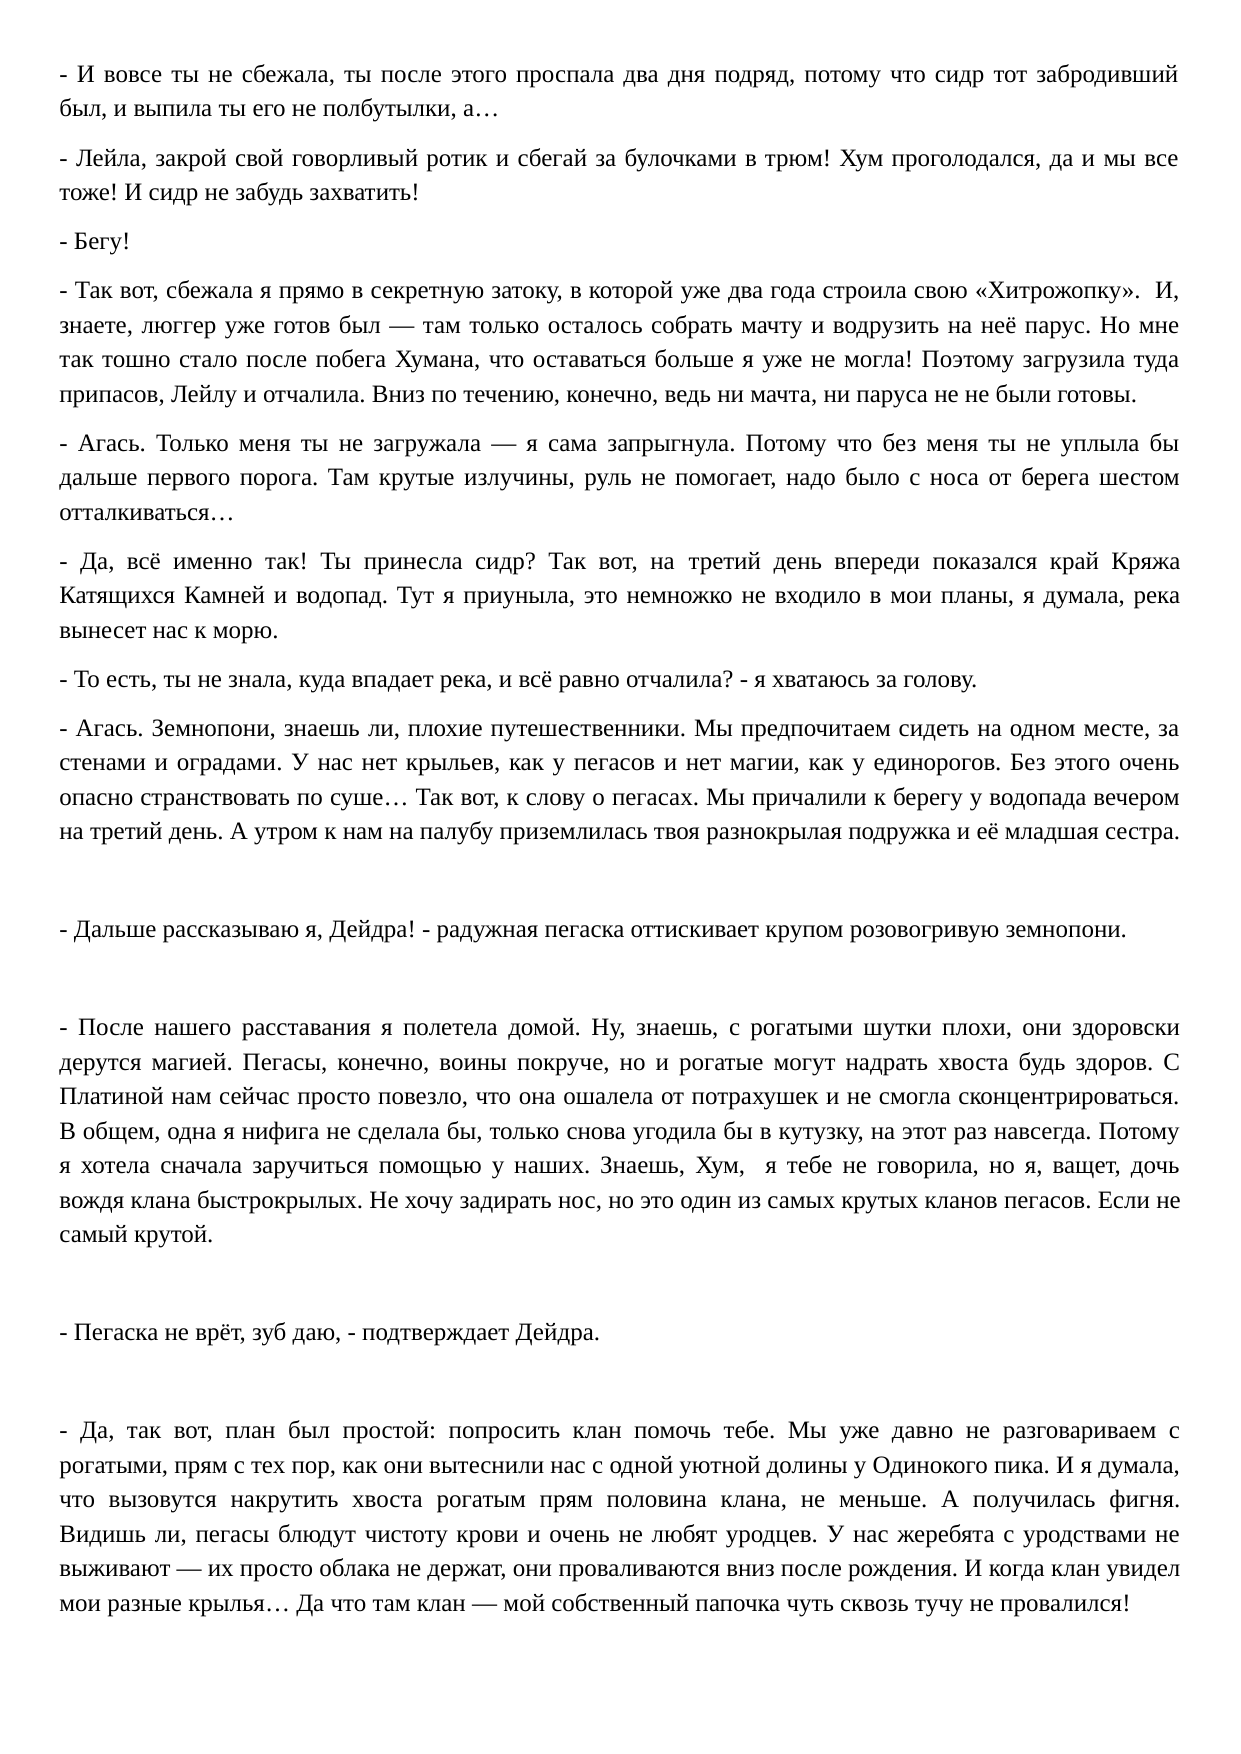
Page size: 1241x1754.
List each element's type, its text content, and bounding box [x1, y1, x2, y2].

text - Пегаска не врёт, зуб даю, - подтверждает Дейдра. [59, 1317, 1181, 1346]
text - Да, всё именно так! Ты принесла сидр? Так вот, на третий день впереди показался край Кряжа Катящихся Камней и водопад. Тут я приуныла, это немножко не входило в мои планы, я думала, река вынесет нас к морю. [59, 546, 1181, 643]
text - Дальше рассказываю я, Дейдра! - радужная пегаска оттискивает крупом розовогривую земнопони. [59, 914, 1181, 943]
text - После нашего расставания я полетела домой. Ну, знаешь, с рогатыми шутки плохи, они здоровски дерутся магией. Пегасы, конечно, воины покруче, но и рогатые могут надрать хвоста будь здоров. С Платиной нам сейчас просто повезло, что она ошалела от потрахушек и не смогла сконцентрироваться. В общем, одна я нифига не сделала бы, только снова угодила бы в кутузку, на этот раз навсегда. Потому я хотела сначала заручиться помощью у наших. Знаешь, Хум, я тебе не говорила, но я, ващет, дочь вождя клана быстрокрылых. Не хочу задирать нос, но это один из самых крутых кланов пегасов. Если не самый крутой. [59, 1012, 1181, 1248]
text - Так вот, сбежала я прямо в секретную затоку, в которой уже два года строила свою «Хитрожопку». И, знаете, люггер уже готов был — там только осталось собрать мачту и водрузить на неё парус. Но мне так тошно стало после побега Хумана, что оставаться больше я уже не могла! Поэтому загрузила туда припасов, Лейлу и отчалила. Вниз по течению, конечно, ведь ни мачта, ни паруса не не были готовы. [59, 275, 1181, 407]
text - Да, так вот, план был простой: попросить клан помочь тебе. Мы уже давно не разговариваем с рогатыми, прям с тех пор, как они вытеснили нас с одной уютной долины у Одинокого пика. И я думала, что вызовутся накрутить хвоста рогатым прям половина клана, не меньше. А получилась фигня. Видишь ли, пегасы блюдут чистоту крови и очень не любят уродцев. У нас жеребята с уродствами не выживают — их просто облака не держат, они проваливаются вниз после рождения. И когда клан увидел мои разные крылья… Да что там клан — мой собственный папочка чуть сквозь тучу не провалился! [59, 1416, 1181, 1617]
text - И вовсе ты не сбежала, ты после этого проспала два дня подряд, потому что сидр тот забродивший был, и выпила ты его не полбутылки, а… [59, 59, 1181, 122]
text - Агась. Только меня ты не загружала — я сама запрыгнула. Потому что без меня ты не уплыла бы дальше первого порога. Там крутые излучины, руль не помогает, надо было с носа от берега шестом отталкиваться… [59, 428, 1181, 525]
text - То есть, ты не знала, куда впадает река, и всё равно отчалила? - я хватаюсь за голову. [59, 664, 1181, 692]
text - Бегу! [59, 226, 1181, 255]
text - Лейла, закрой свой говорливый ротик и сбегай за булочками в трюм! Хум проголодался, да и мы все тоже! И сидр не забудь захватить! [59, 143, 1181, 206]
text - Агась. Земнопони, знаешь ли, плохие путешественники. Мы предпочитаем сидеть на одном месте, за стенами и оградами. У нас нет крыльев, как у пегасов и нет магии, как у единорогов. Без этого очень опасно странствовать по суше… Так вот, к слову о пегасах. Мы причалили к берегу у водопада вечером на третий день. А утром к нам на палубу приземлилась твоя разнокрылая подружка и её младшая сестра. [59, 713, 1181, 845]
